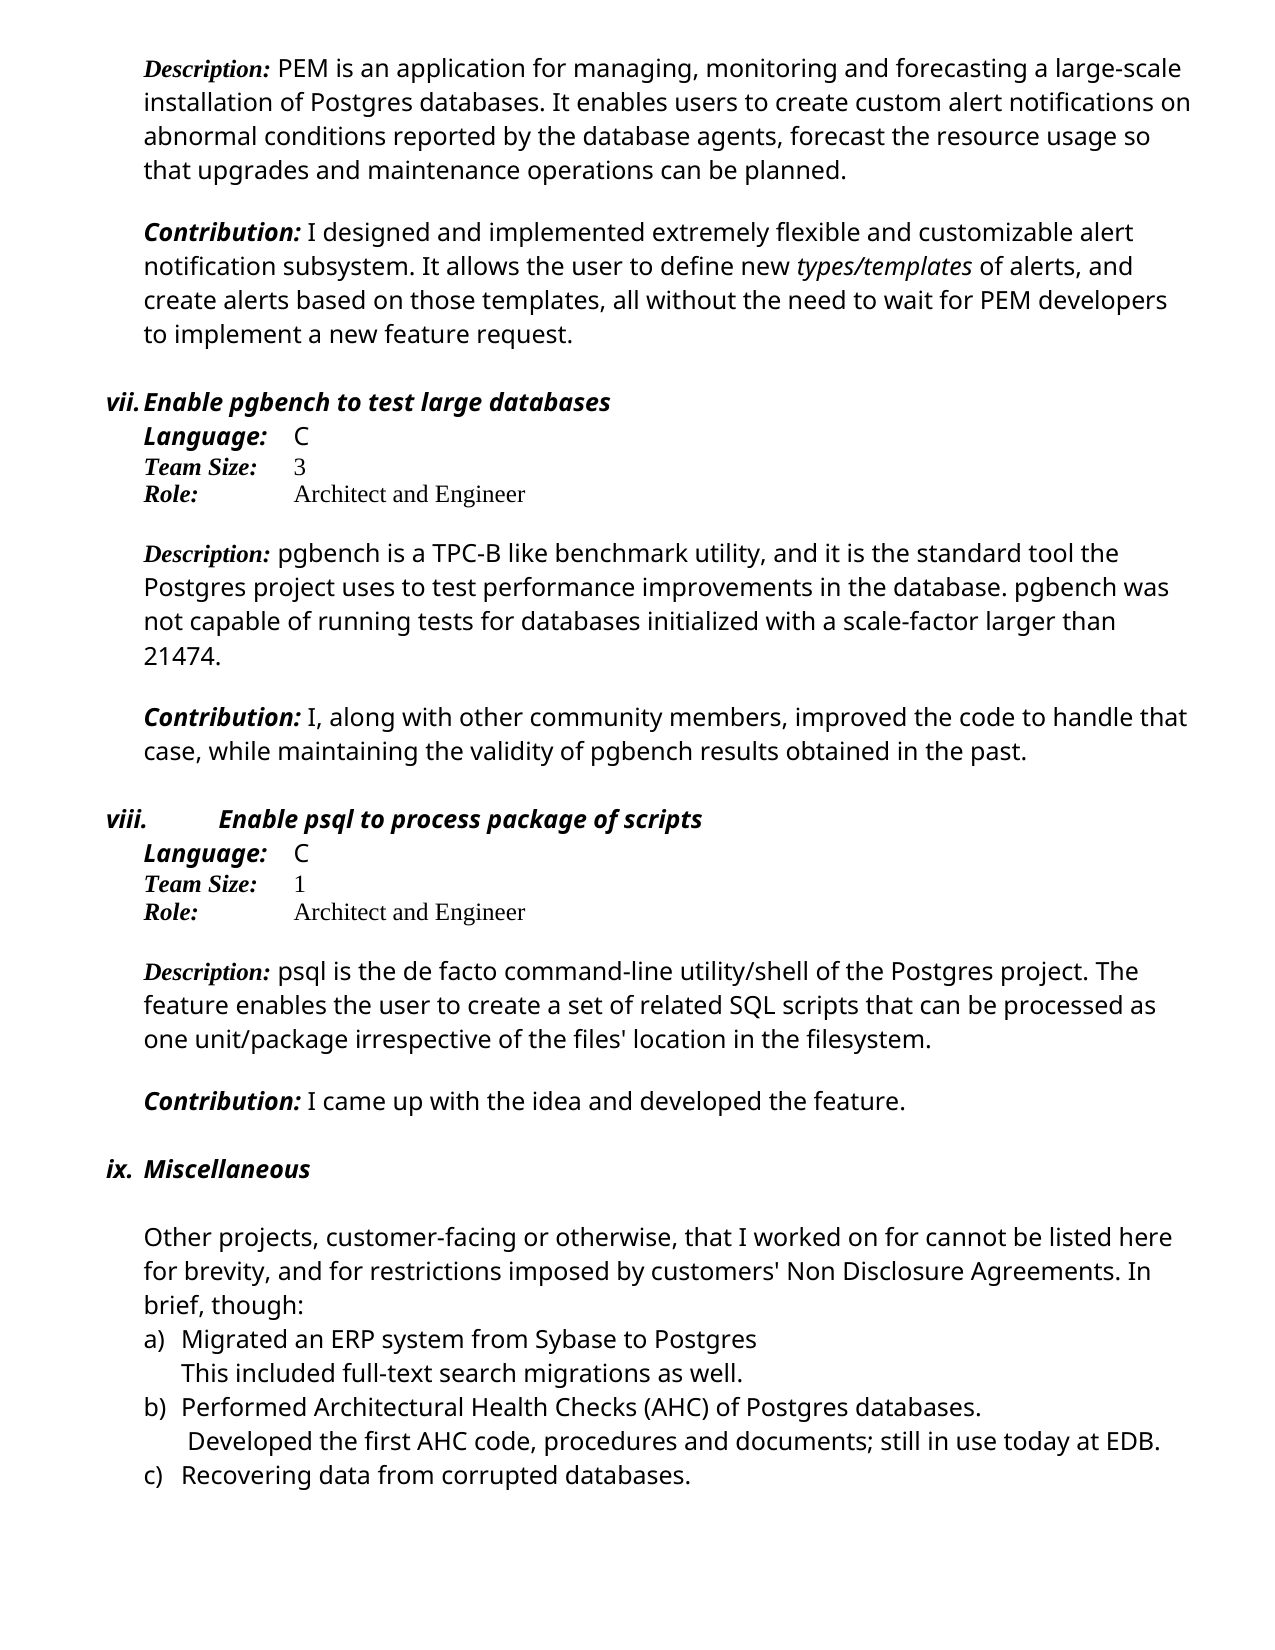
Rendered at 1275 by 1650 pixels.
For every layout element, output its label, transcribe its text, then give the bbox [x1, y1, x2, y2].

list Miscellaneous [106, 1151, 1193, 1185]
list Team Size: 3 [106, 453, 1193, 481]
list Language: C [106, 836, 1193, 870]
list Role: Architect and Engineer [106, 481, 1193, 508]
list Description: PEM is an application for managing, monitoring and forecasting a large-scale installation of Postgres databases. It enables users to create custom alert notifications on abnormal conditions reported by the database agents, forecast the resource usage so that upgrades and maintenance operations can be planned. [106, 50, 1193, 187]
list Contribution: I came up with the idea and developed the feature. [106, 1083, 1193, 1117]
list Contribution: I designed and implemented extremely flexible and customizable alert notification subsystem. It allows the user to define new types/templates of alerts, and create alerts based on those templates, all without the need to wait for PEM developers to implement a new feature request. [106, 214, 1193, 351]
list Team Size: 1 [106, 870, 1193, 898]
list Role: Architect and Engineer [106, 898, 1193, 926]
list Language: C [106, 419, 1193, 453]
list Other projects, customer-facing or otherwise, that I worked on for cannot be listed here for brevity, and for restrictions imposed by customers' Non Disclosure Agreements. In brief, though: [106, 1219, 1193, 1322]
list Performed Architectural Health Checks (AHC) of Postgres databases. Developed the first AHC code, procedures and documents; still in use today at EDB. [143, 1390, 1193, 1458]
list Enable psql to process package of scripts [106, 802, 1193, 836]
list Recovering data from corrupted databases. [143, 1458, 1193, 1492]
list Contribution: I, along with other community members, improved the code to handle that case, while maintaining the validity of pgbench results obtained in the past. [106, 700, 1193, 768]
list Description: psql is the de facto command-line utility/shell of the Postgres project. The feature enables the user to create a set of related SQL scripts that can be processed as one unit/package irrespective of the files' location in the filesystem. [106, 953, 1193, 1056]
list Enable pgbench to test large databases [106, 385, 1193, 419]
list Migrated an ERP system from Sybase to Postgres This included full-text search migrations as well. [143, 1322, 1193, 1390]
list Description: pgbench is a TPC-B like benchmark utility, and it is the standard tool the Postgres project uses to test performance improvements in the database. pgbench was not capable of running tests for databases initialized with a scale-factor larger than 21474. [106, 536, 1193, 672]
